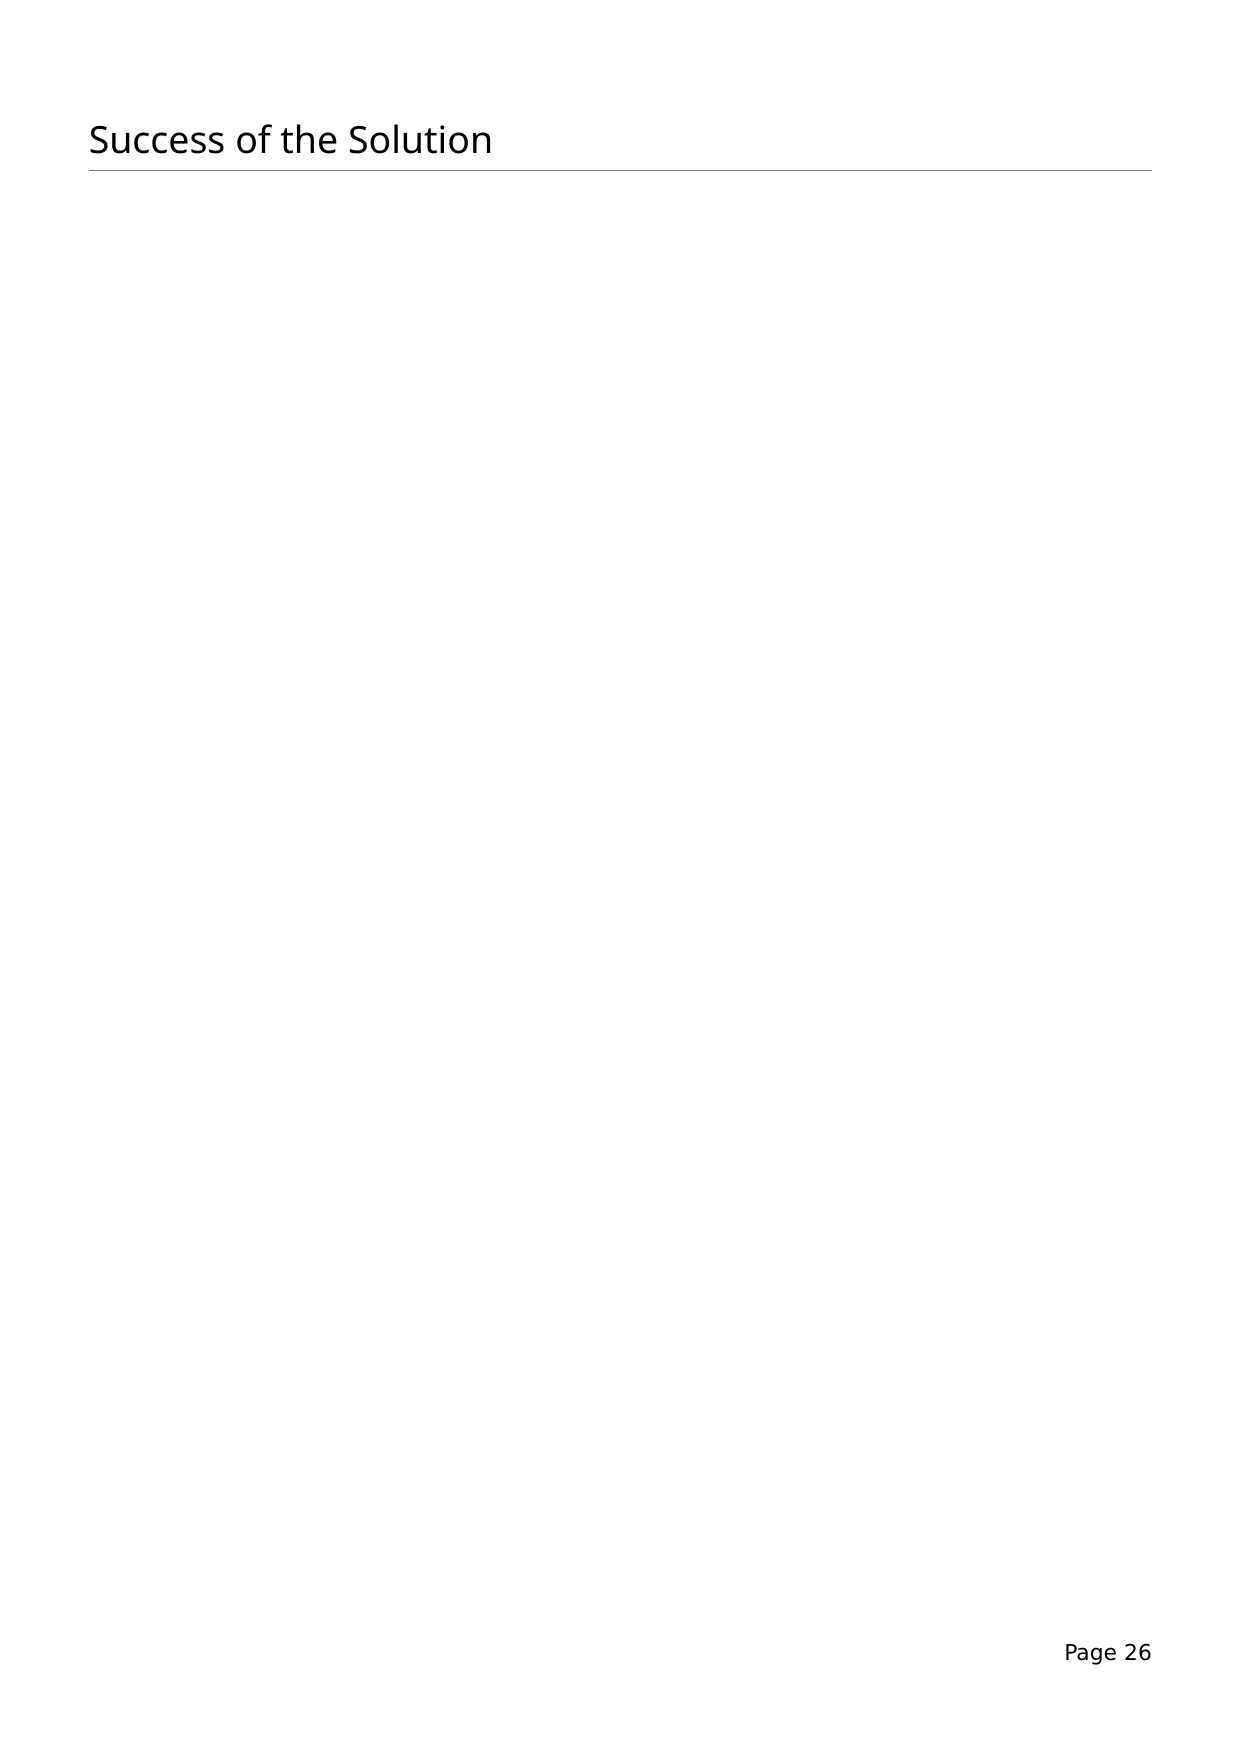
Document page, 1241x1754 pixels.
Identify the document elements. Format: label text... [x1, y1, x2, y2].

subtitle Success of the Solution [88, 113, 1152, 171]
